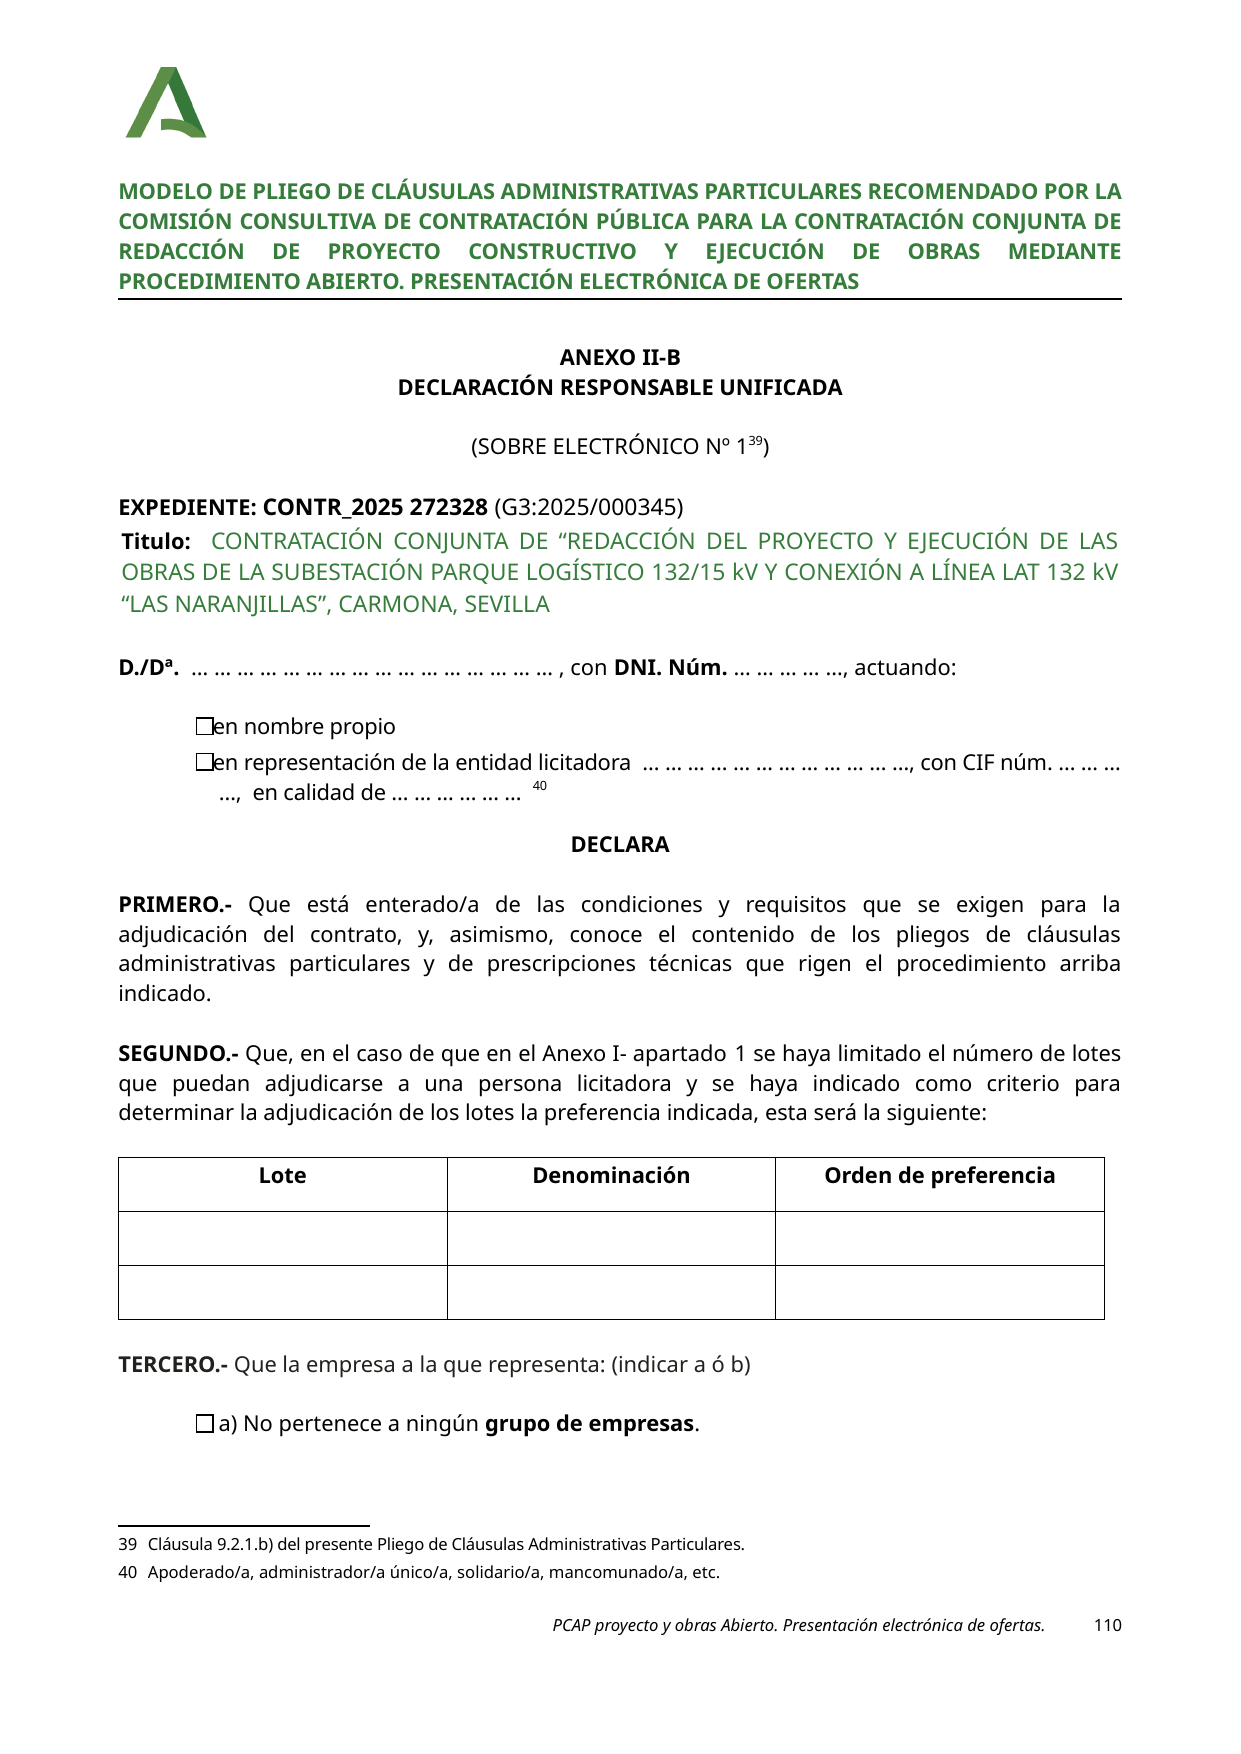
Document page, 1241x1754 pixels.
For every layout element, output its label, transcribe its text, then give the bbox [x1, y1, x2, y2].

text SEGUNDO.- Que, en el caso de que en el Anexo I- apartado 1 se haya limitado el número de lotes que puedan adjudicarse a una persona licitadora y se haya indicado como criterio para determinar la adjudicación de los lotes la preferencia indicada, esta será la siguiente: [118, 1038, 1122, 1127]
text D./Dª. … … … … … … … … … … … … … … … … , con DNI. Núm. … … … … …, actuando: [118, 652, 1122, 681]
table_header Orden de preferencia [776, 1158, 1104, 1211]
picture [121, 62, 210, 142]
text Cláusula 9.2.1.b) del presente Pliego de Cláusulas Administrativas Particulares. [118, 1532, 1122, 1555]
text (SOBRE ELECTRÓNICO Nº 1) [118, 431, 1122, 461]
table_cell [776, 1212, 1104, 1265]
table_cell [448, 1212, 775, 1265]
text MODELO DE PLIEGO DE CLÁUSULAS ADMINISTRATIVAS PARTICULARES RECOMENDADO POR LA COMISIÓN CONSULTIVA DE CONTRATACIÓN PÚBLICA PARA LA CONTRATACIÓN CONJUNTA DE REDACCIÓN DE PROYECTO CONSTRUCTIVO Y EJECUCIÓN DE OBRAS MEDIANTE PROCEDIMIENTO ABIERTO. PRESENTACIÓN ELECTRÓNICA DE OFERTAS [118, 176, 1122, 298]
table_header Lote [119, 1158, 447, 1211]
text a) No pertenece a ningún grupo de empresas. [118, 1408, 1122, 1438]
text ANEXO II-B [118, 342, 1122, 372]
text DECLARA [118, 829, 1122, 859]
table_cell [119, 1266, 447, 1318]
text en nombre propio [189, 711, 1122, 741]
text en representación de la entidad licitadora … … … … … … … … … … … …, con CIF núm. … … … …, en calidad de … … … … … … [195, 747, 1122, 807]
text PRIMERO.- Que está enterado/a de las condiciones y requisitos que se exigen para la adjudicación del contrato, y, asimismo, conoce el contenido de los pliegos de cláusulas administrativas particulares y de prescripciones técnicas que rigen el procedimiento arriba indicado. [118, 889, 1122, 1008]
table_header Denominación [448, 1158, 775, 1211]
table_cell [119, 1212, 447, 1265]
table_cell [776, 1266, 1104, 1318]
table_cell [448, 1266, 775, 1318]
text TERCERO.- Que la empresa a la que representa: (indicar a ó b) [118, 1349, 1122, 1379]
text EXPEDIENTE: CONTR_2025 272328 (G3:2025/000345) [118, 491, 1122, 522]
text DECLARACIÓN RESPONSABLE UNIFICADA [118, 372, 1122, 402]
text Titulo: CONTRATACIÓN CONJUNTA DE “REDACCIÓN DEL PROYECTO Y EJECUCIÓN DE LAS OBRAS DE LA SUBESTACIÓN PARQUE LOGÍSTICO 132/15 kV Y CONEXIÓN A LÍNEA LAT 132 kV “LAS NARANJILLAS”, CARMONA, SEVILLA [118, 522, 1122, 622]
text Apoderado/a, administrador/a único/a, solidario/a, mancomunado/a, etc. [118, 1561, 1122, 1584]
